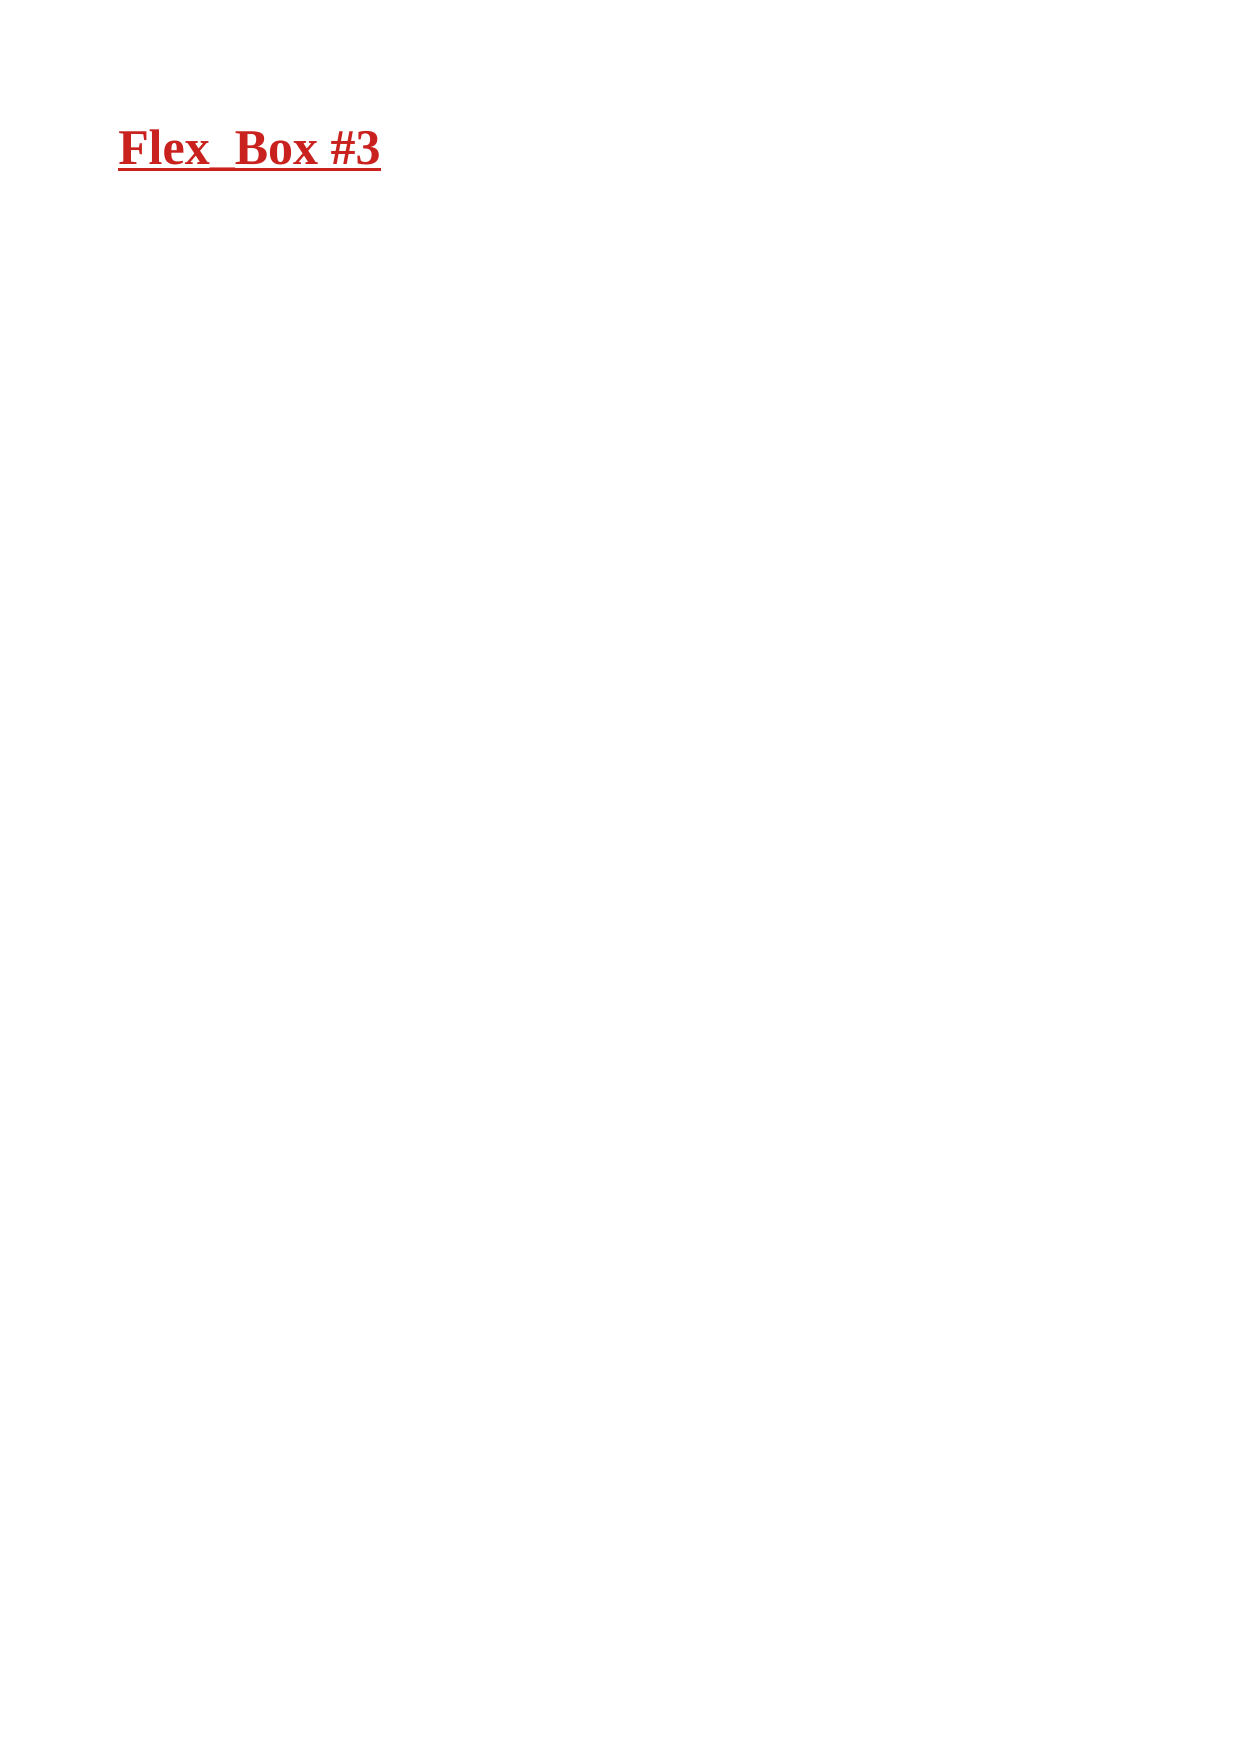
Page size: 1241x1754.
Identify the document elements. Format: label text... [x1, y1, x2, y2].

text Flex_Box #3 [118, 118, 1122, 176]
